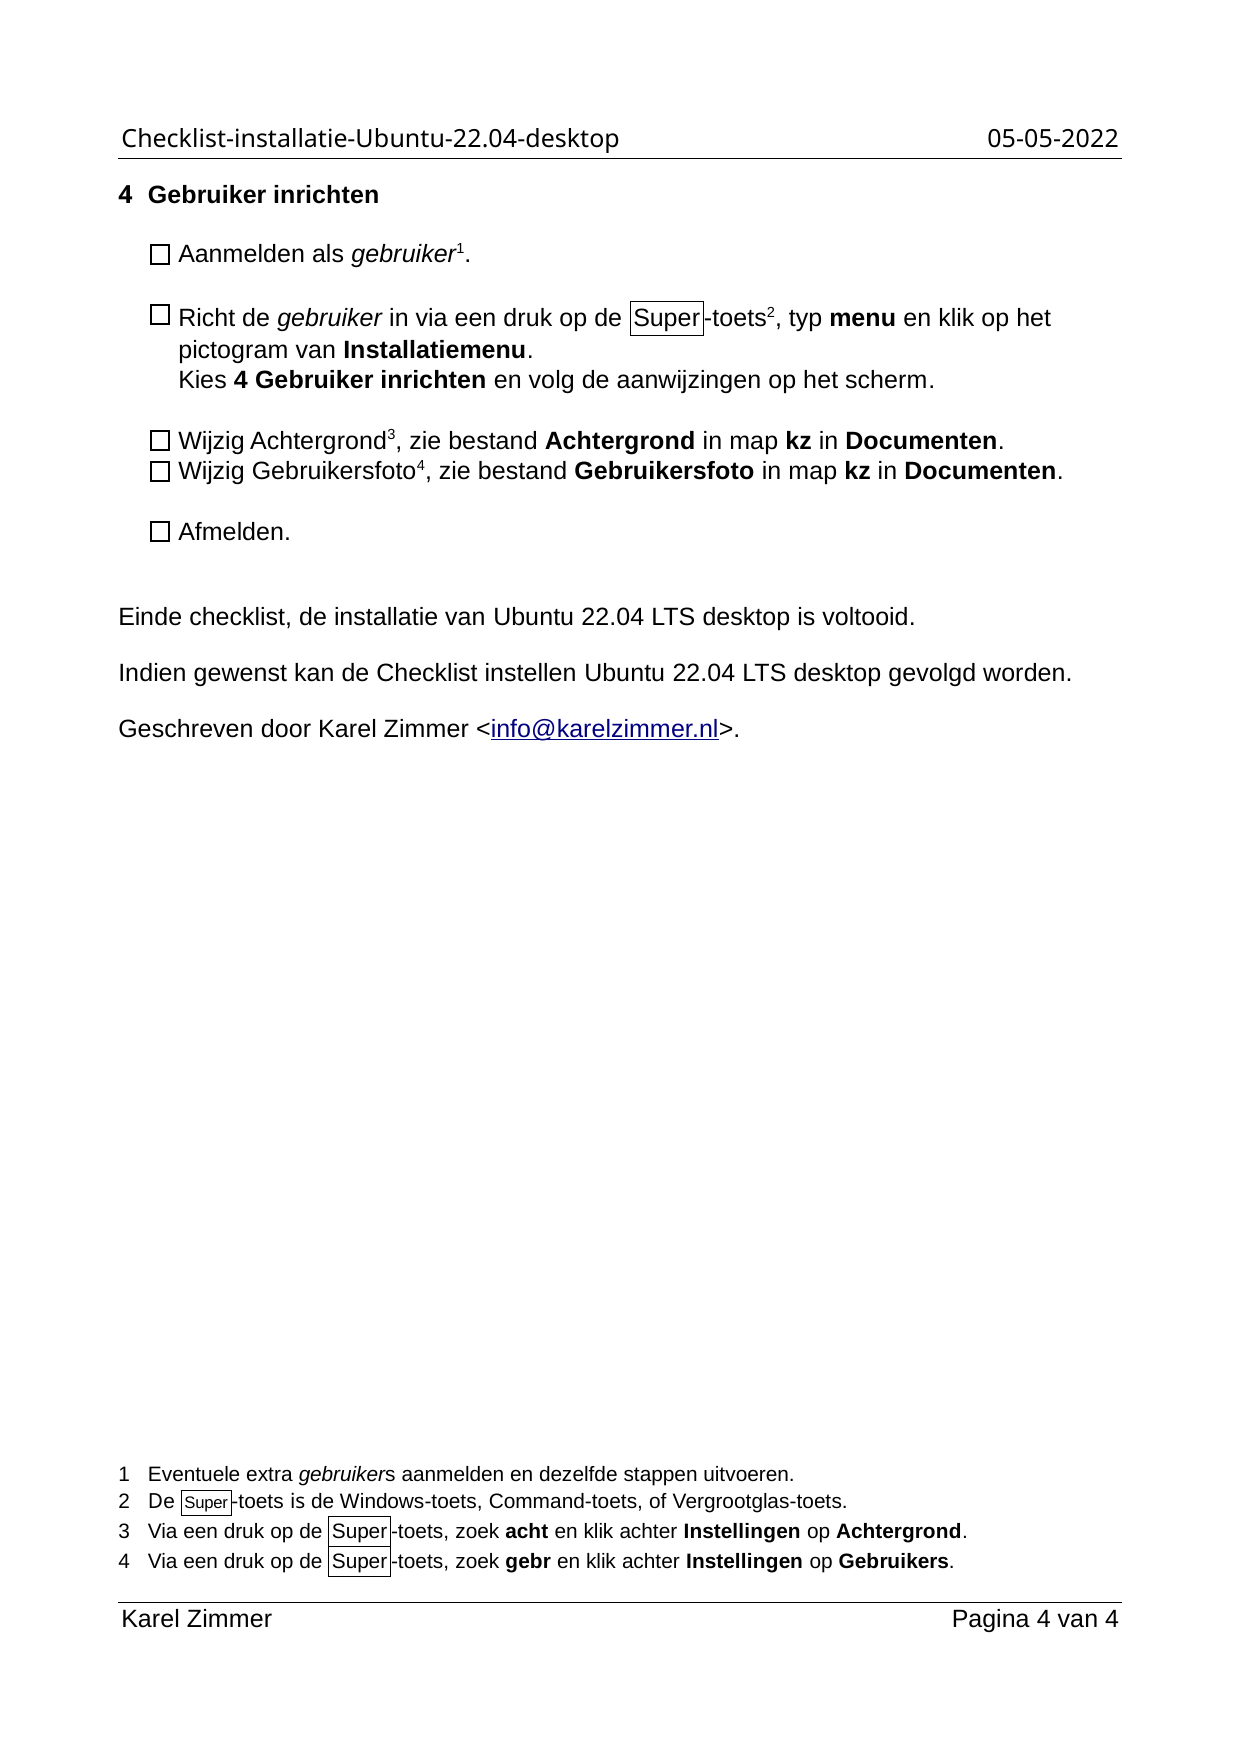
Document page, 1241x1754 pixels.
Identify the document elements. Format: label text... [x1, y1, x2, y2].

list Gebruiker inrichten [118, 177, 1122, 211]
table_cell [177, 269, 1122, 300]
table_cell [141, 365, 177, 395]
table_cell [141, 486, 177, 517]
table_cell [177, 486, 1122, 517]
table_cell [141, 426, 177, 456]
table_cell [141, 300, 177, 365]
table_cell [141, 456, 177, 486]
table_cell Afmelden. [177, 517, 1122, 547]
table_cell [177, 395, 1122, 426]
text Geschreven door Karel Zimmer <info@karelzimmer.nl>. [118, 715, 1122, 743]
table_cell Wijzig Gebruikersfoto, zie bestand Gebruikersfoto in map kz in Documenten. [177, 456, 1122, 486]
table_cell Richt de gebruiker in via een druk op de Super-toets, typ menu en klik op het pictogram van Installatiemenu. [177, 300, 1122, 365]
table_cell [141, 269, 177, 300]
text Indien gewenst kan de Checklist instellen Ubuntu 22.04 LTS desktop gevolgd worden. [118, 659, 1122, 687]
table_cell Wijzig Achtergrond, zie bestand Achtergrond in map kz in Documenten. [177, 426, 1122, 456]
table_cell Kies 4 Gebruiker inrichten en volg de aanwijzingen op het scherm. [177, 365, 1122, 395]
table_cell [141, 517, 177, 547]
table_cell [141, 395, 177, 426]
table_header [141, 239, 177, 269]
text Einde checklist, de installatie van Ubuntu 22.04 LTS desktop is voltooid. [118, 603, 1122, 631]
table_header Aanmelden als gebruiker. [177, 239, 1122, 269]
